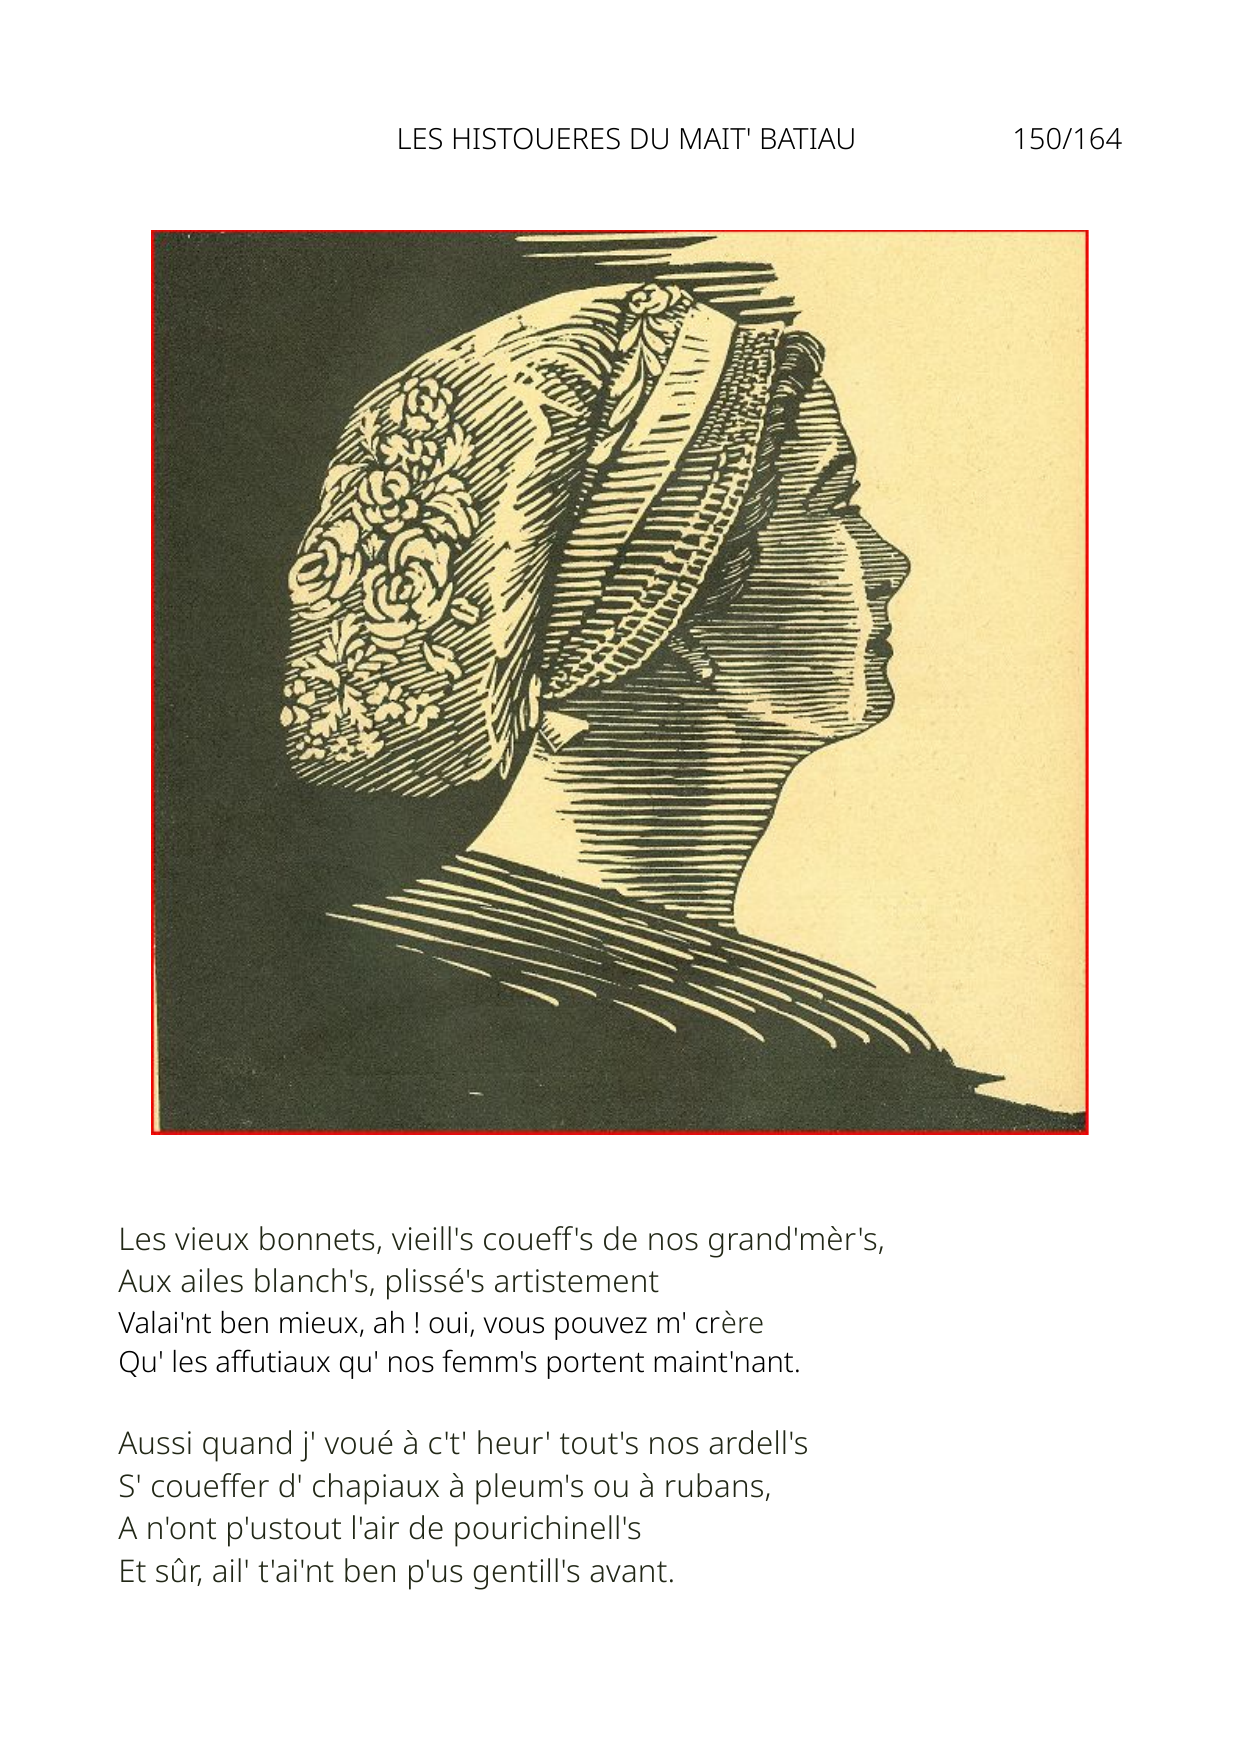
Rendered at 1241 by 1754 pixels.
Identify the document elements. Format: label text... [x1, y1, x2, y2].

text Valai'nt ben mieux, ah ! oui, vous pouvez m' crère [118, 1302, 1114, 1342]
text Aux ailes blanch's, plissé's artistement [118, 1259, 1114, 1302]
text Qu' les affutiaux qu' nos femm's portent maint'nant. [118, 1342, 1114, 1381]
text Et sûr, ail' t'ai'nt ben p'us gentill's avant. [118, 1549, 1119, 1592]
text Les vieux bonnets, vieill's coueff's de nos grand'mèr's, [118, 1217, 1114, 1259]
text A n'ont p'ustout l'air de pourichinell's [118, 1506, 1119, 1549]
picture [151, 230, 1089, 1135]
text S' coueffer d' chapiaux à pleum's ou à rubans, [118, 1464, 1119, 1506]
text Aussi quand j' voué à c't' heur' tout's nos ardell's [118, 1421, 1119, 1464]
